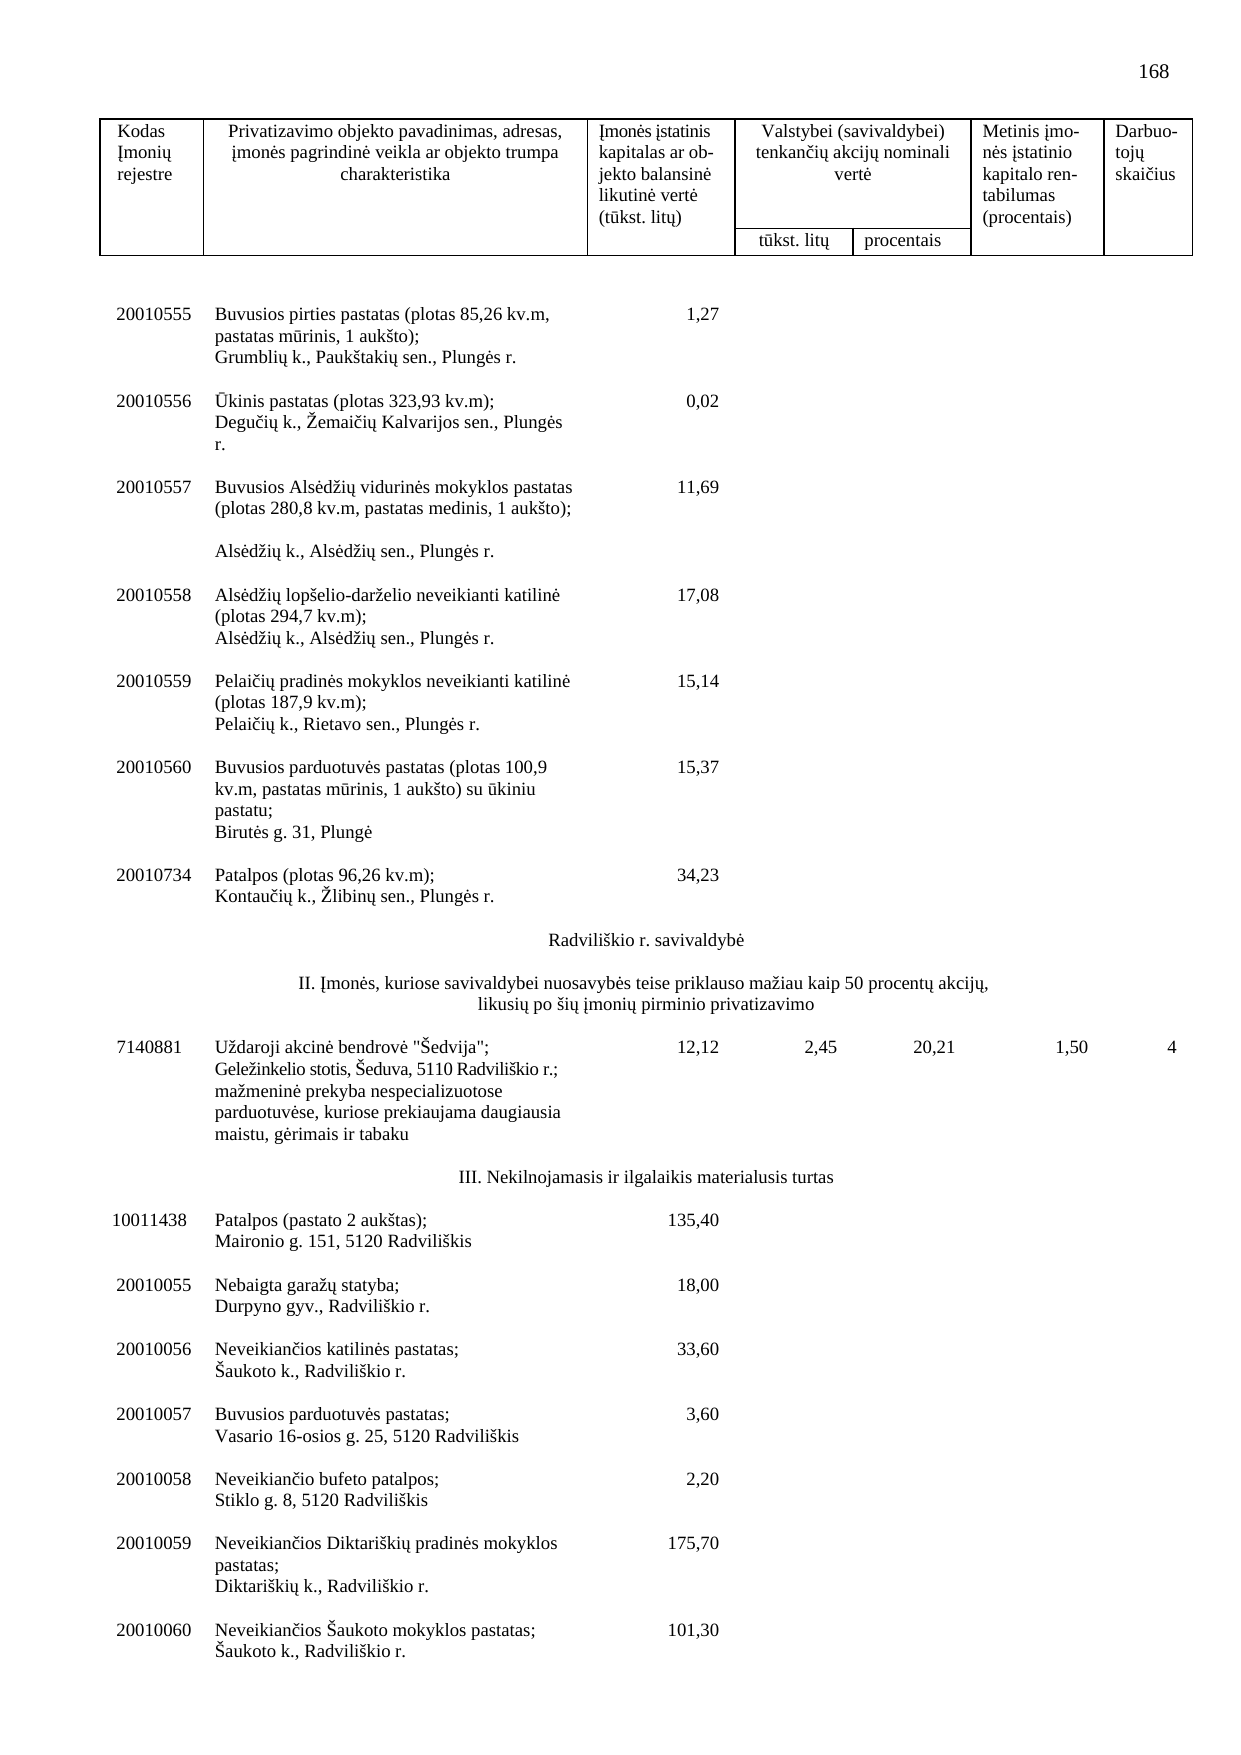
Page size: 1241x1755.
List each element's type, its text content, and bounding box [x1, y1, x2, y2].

table_cell 20010559 [100, 670, 203, 756]
table_cell 15,37 [587, 756, 735, 864]
table_cell [100, 282, 203, 303]
table_cell [587, 282, 735, 303]
table_cell [1104, 584, 1192, 670]
table_cell [101, 228, 203, 254]
table_cell [735, 756, 853, 864]
table_cell [1104, 256, 1192, 282]
table_cell 3,60 [587, 1403, 735, 1468]
table_cell procentais [854, 229, 970, 254]
table_cell [204, 228, 587, 254]
table_cell 20010555 [100, 303, 203, 389]
table_cell [971, 476, 1104, 583]
table_cell [587, 256, 735, 282]
table_cell Neveikiančios Diktariškių pradinės mokyklos pastatas; Diktariškių k., Radviliškio r. [203, 1532, 587, 1618]
table_cell Alsėdžių lopšelio-darželio neveikianti katilinė (plotas 294,7 kv.m); Alsėdžių k., Alsėdžių sen., Plungės r. [203, 584, 587, 670]
table_cell 18,00 [587, 1274, 735, 1338]
table_cell 15,14 [587, 670, 735, 756]
table_cell 11,69 [587, 476, 735, 583]
table_cell [735, 584, 853, 670]
table_cell Neveikiančio bufeto patalpos; Stiklo g. 8, 5120 Radviliškis [203, 1468, 587, 1532]
table_cell [853, 1338, 971, 1403]
table_cell 20010058 [100, 1468, 203, 1532]
table_cell Buvusios Alsėdžių vidurinės mokyklos pastatas (plotas 280,8 kv.m, pastatas medinis, 1 aukšto); Alsėdžių k., Alsėdžių sen., Plungės r. [203, 476, 587, 583]
table_cell [1104, 756, 1192, 864]
table_cell 4 [1104, 1036, 1192, 1166]
table_cell 20010056 [100, 1338, 203, 1403]
table_cell [971, 303, 1104, 389]
table_cell 0,02 [587, 390, 735, 476]
table_cell 2,45 [735, 1036, 853, 1166]
table_cell 20010556 [100, 390, 203, 476]
table_cell [735, 1532, 853, 1618]
table_cell [853, 1468, 971, 1532]
table_header Valstybei (savivaldybei) tenkančių akcijų nominali vertė [736, 120, 970, 227]
table_cell [1104, 282, 1192, 303]
table_cell 135,40 [587, 1209, 735, 1273]
table_cell [735, 303, 853, 389]
table_cell [853, 390, 971, 476]
table_cell Neveikiančios Šaukoto mokyklos pastatas; Šaukoto k., Radviliškio r. [203, 1619, 587, 1683]
table_cell [853, 1532, 971, 1618]
table_cell Patalpos (plotas 96,26 kv.m); Kontaučių k., Žlibinų sen., Plungės r. [203, 864, 587, 928]
table_cell [853, 476, 971, 583]
table_cell 20010055 [100, 1274, 203, 1338]
table_cell [853, 584, 971, 670]
table_cell [971, 1209, 1104, 1273]
table_cell [972, 228, 1103, 254]
table_cell [735, 476, 853, 583]
table_cell [735, 670, 853, 756]
table_cell 10011438 [100, 1209, 203, 1273]
table_cell [203, 256, 587, 282]
table_cell [971, 584, 1104, 670]
table_cell [588, 228, 734, 254]
table_cell [203, 282, 587, 303]
table_cell [971, 1274, 1104, 1338]
table_cell [735, 390, 853, 476]
table_cell [735, 282, 853, 303]
table_cell [971, 282, 1104, 303]
table_cell III. Nekilnojamasis ir ilgalaikis materialusis turtas [100, 1166, 1192, 1209]
table_cell [1104, 864, 1192, 928]
table_cell [853, 670, 971, 756]
table_cell Buvusios parduotuvės pastatas (plotas 100,9 kv.m, pastatas mūrinis, 1 aukšto) su ūkiniu pastatu; Birutės g. 31, Plungė [203, 756, 587, 864]
table_cell [971, 864, 1104, 928]
table_cell 17,08 [587, 584, 735, 670]
table_cell 20010060 [100, 1619, 203, 1683]
table_cell [735, 1468, 853, 1532]
table_cell [853, 256, 971, 282]
table_cell [971, 1338, 1104, 1403]
table_header Metinis įmo-nės įstatinio kapitalo ren-tabilumas (procentais) [972, 120, 1103, 227]
table_cell 7140881 [100, 1036, 203, 1166]
table_cell 1,50 [971, 1036, 1104, 1166]
table_cell 2,20 [587, 1468, 735, 1532]
table_cell tūkst. litų [736, 229, 852, 254]
table_cell 34,23 [587, 864, 735, 928]
table_cell [735, 1274, 853, 1338]
table_cell Patalpos (pastato 2 aukštas); Maironio g. 151, 5120 Radviliškis [203, 1209, 587, 1273]
table_cell 12,12 [587, 1036, 735, 1166]
table_cell 20010557 [100, 476, 203, 583]
table_cell [853, 303, 971, 389]
table_cell Pelaičių pradinės mokyklos neveikianti katilinė (plotas 187,9 kv.m); Pelaičių k., Rietavo sen., Plungės r. [203, 670, 587, 756]
table_cell 175,70 [587, 1532, 735, 1618]
table_cell Nebaigta garažų statyba; Durpyno gyv., Radviliškio r. [203, 1274, 587, 1338]
table_cell [735, 1403, 853, 1468]
table_header Įmonės įstatinis kapitalas ar ob-jekto balansinė likutinė vertė (tūkst. litų) [588, 120, 734, 227]
table_cell Buvusios pirties pastatas (plotas 85,26 kv.m, pastatas mūrinis, 1 aukšto); Grumblių k., Paukštakių sen., Plungės r. [203, 303, 587, 389]
table_header Kodas Įmonių rejestre [101, 120, 203, 227]
table_cell 20010057 [100, 1403, 203, 1468]
table_cell [1104, 1209, 1192, 1273]
table_cell 20010059 [100, 1532, 203, 1618]
table_cell [1104, 303, 1192, 389]
table_cell [971, 1468, 1104, 1532]
table_cell [971, 390, 1104, 476]
table_cell [1104, 476, 1192, 583]
table_cell [971, 1403, 1104, 1468]
table_cell Neveikiančios katilinės pastatas; Šaukoto k., Radviliškio r. [203, 1338, 587, 1403]
table_cell [853, 1403, 971, 1468]
table_cell 20,21 [853, 1036, 971, 1166]
table_cell [735, 1209, 853, 1273]
table_cell [853, 756, 971, 864]
table_cell Radviliškio r. savivaldybė [100, 929, 1192, 972]
table_cell [735, 864, 853, 928]
table_cell [853, 1209, 971, 1273]
table_cell [735, 256, 853, 282]
table_cell [853, 864, 971, 928]
table_cell [971, 1532, 1104, 1618]
table_cell [1104, 1532, 1192, 1618]
table_cell [971, 756, 1104, 864]
table_cell 33,60 [587, 1338, 735, 1403]
table_cell [853, 1619, 971, 1683]
table_cell 101,30 [587, 1619, 735, 1683]
table_cell [735, 1619, 853, 1683]
table_cell Ūkinis pastatas (plotas 323,93 kv.m); Degučių k., Žemaičių Kalvarijos sen., Plungės r. [203, 390, 587, 476]
table_cell 20010734 [100, 864, 203, 928]
table_header Darbuo-tojų skaičius [1105, 120, 1192, 227]
table_cell [853, 1274, 971, 1338]
table_cell [100, 256, 203, 282]
table_cell [1105, 228, 1192, 254]
table_cell II. Įmonės, kuriose savivaldybei nuosavybės teise priklauso mažiau kaip 50 procentų akcijų, likusių po šių įmonių pirminio privatizavimo [100, 972, 1192, 1036]
table_cell [1104, 1274, 1192, 1338]
table_cell Uždaroji akcinė bendrovė "Šedvija"; Geležinkelio stotis, Šeduva, 5110 Radviliškio r.; mažmeninė prekyba nespecializuotose parduotuvėse, kuriose prekiaujama daugiausia maistu, gėrimais ir tabaku [203, 1036, 587, 1166]
table_cell [1104, 1619, 1192, 1683]
table_cell [1104, 390, 1192, 476]
table_cell [971, 1619, 1104, 1683]
table_cell [971, 256, 1104, 282]
table_cell 1,27 [587, 303, 735, 389]
table_cell [1104, 1468, 1192, 1532]
table_cell 20010558 [100, 584, 203, 670]
table_header Privatizavimo objekto pavadinimas, adresas, įmonės pagrindinė veikla ar objekto trumpa charakteristika [204, 120, 587, 227]
table_cell [1104, 670, 1192, 756]
table_cell 20010560 [100, 756, 203, 864]
table_cell [1104, 1403, 1192, 1468]
table_cell Buvusios parduotuvės pastatas; Vasario 16-osios g. 25, 5120 Radviliškis [203, 1403, 587, 1468]
table_cell [853, 282, 971, 303]
table_cell [1104, 1338, 1192, 1403]
table_cell [735, 1338, 853, 1403]
table_cell [971, 670, 1104, 756]
